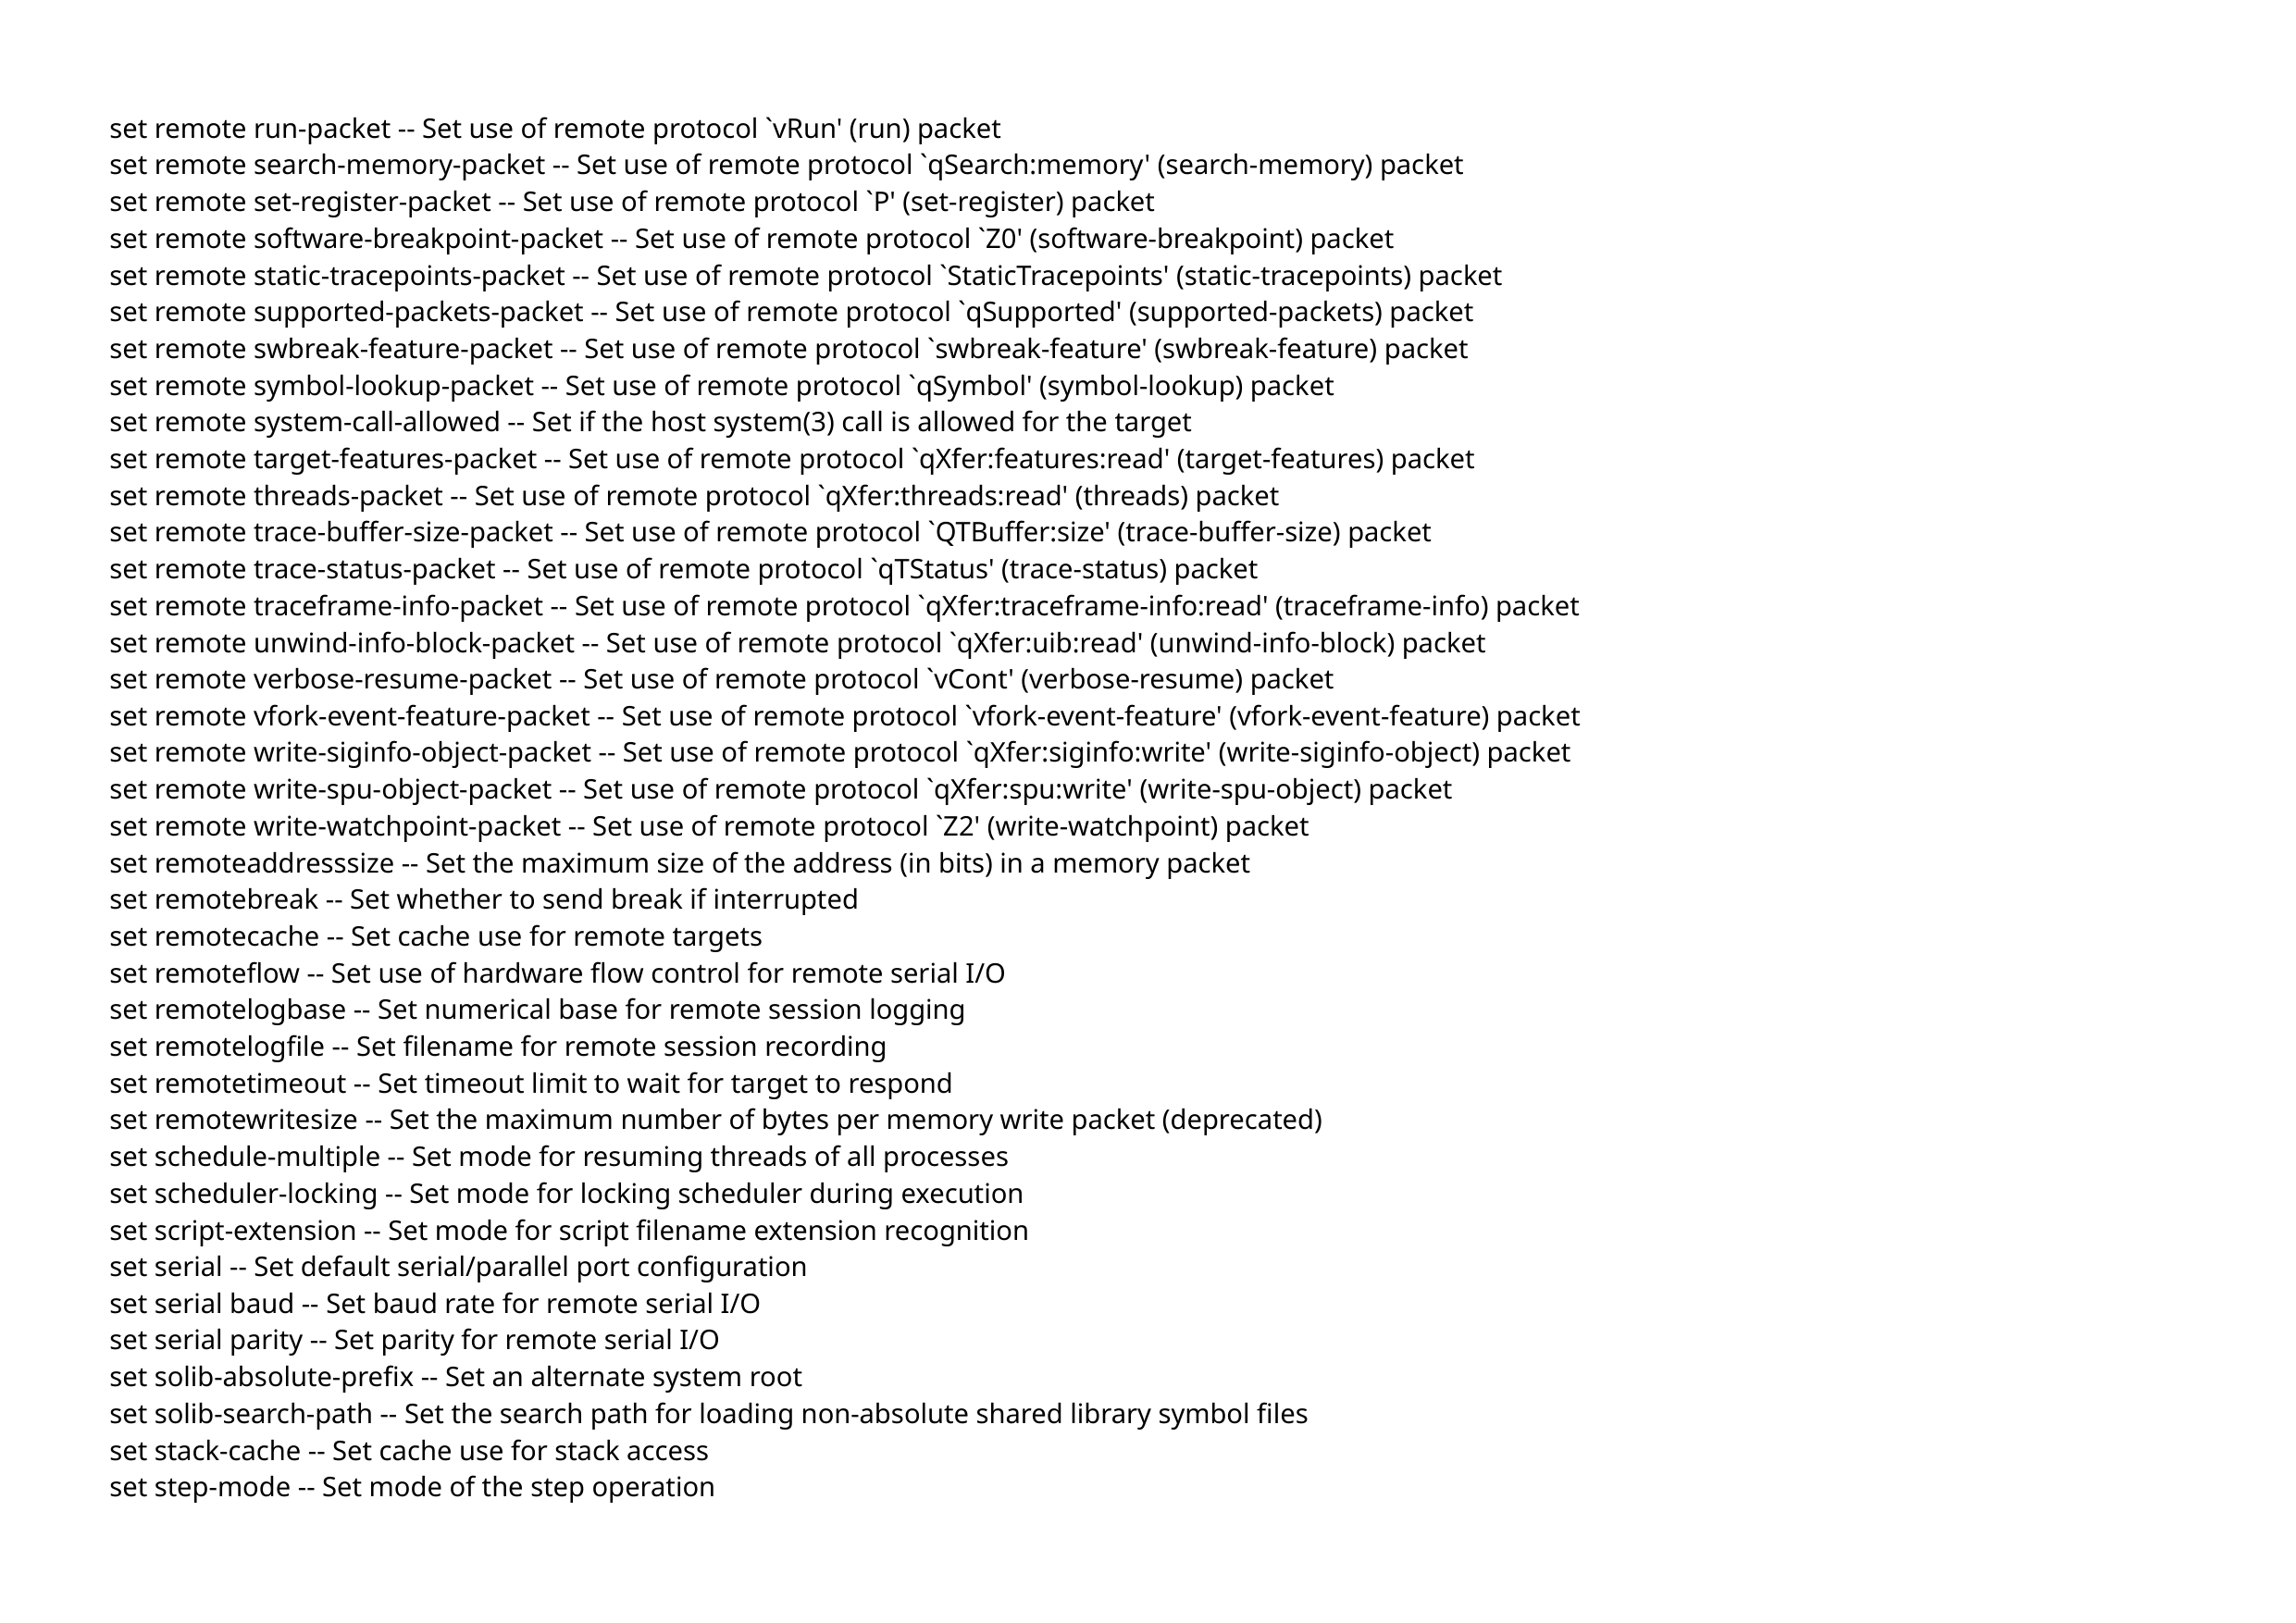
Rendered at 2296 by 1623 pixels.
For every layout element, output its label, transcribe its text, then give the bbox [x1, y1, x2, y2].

text set remote run-packet -- Set use of remote protocol `vRun' (run) packet set remote search-memory-packet -- Set use of remote protocol `qSearch:memory' (search-memory) packet set remote set-register-packet -- Set use of remote protocol `P' (set-register) packet set remote software-breakpoint-packet -- Set use of remote protocol `Z0' (software-breakpoint) packet set remote static-tracepoints-packet -- Set use of remote protocol `StaticTracepoints' (static-tracepoints) packet set remote supported-packets-packet -- Set use of remote protocol `qSupported' (supported-packets) packet set remote swbreak-feature-packet -- Set use of remote protocol `swbreak-feature' (swbreak-feature) packet set remote symbol-lookup-packet -- Set use of remote protocol `qSymbol' (symbol-lookup) packet set remote system-call-allowed -- Set if the host system(3) call is allowed for the target set remote target-features-packet -- Set use of remote protocol `qXfer:features:read' (target-features) packet set remote threads-packet -- Set use of remote protocol `qXfer:threads:read' (threads) packet set remote trace-buffer-size-packet -- Set use of remote protocol `QTBuffer:size' (trace-buffer-size) packet set remote trace-status-packet -- Set use of remote protocol `qTStatus' (trace-status) packet set remote traceframe-info-packet -- Set use of remote protocol `qXfer:traceframe-info:read' (traceframe-info) packet set remote unwind-info-block-packet -- Set use of remote protocol `qXfer:uib:read' (unwind-info-block) packet set remote verbose-resume-packet -- Set use of remote protocol `vCont' (verbose-resume) packet set remote vfork-event-feature-packet -- Set use of remote protocol `vfork-event-feature' (vfork-event-feature) packet set remote write-siginfo-object-packet -- Set use of remote protocol `qXfer:siginfo:write' (write-siginfo-object) packet set remote write-spu-object-packet -- Set use of remote protocol `qXfer:spu:write' (write-spu-object) packet set remote write-watchpoint-packet -- Set use of remote protocol `Z2' (write-watchpoint) packet set remoteaddresssize -- Set the maximum size of the address (in bits) in a memory packet set remotebreak -- Set whether to send break if interrupted set remotecache -- Set cache use for remote targets set remoteflow -- Set use of hardware flow control for remote serial I/O set remotelogbase -- Set numerical base for remote session logging set remotelogfile -- Set filename for remote session recording set remotetimeout -- Set timeout limit to wait for target to respond set remotewritesize -- Set the maximum number of bytes per memory write packet (deprecated) set schedule-multiple -- Set mode for resuming threads of all processes set scheduler-locking -- Set mode for locking scheduler during execution set script-extension -- Set mode for script filename extension recognition set serial -- Set default serial/parallel port configuration set serial baud -- Set baud rate for remote serial I/O set serial parity -- Set parity for remote serial I/O set solib-absolute-prefix -- Set an alternate system root set solib-search-path -- Set the search path for loading non-absolute shared library symbol files set stack-cache -- Set cache use for stack access set step-mode -- Set mode of the step operation [109, 109, 2186, 1505]
